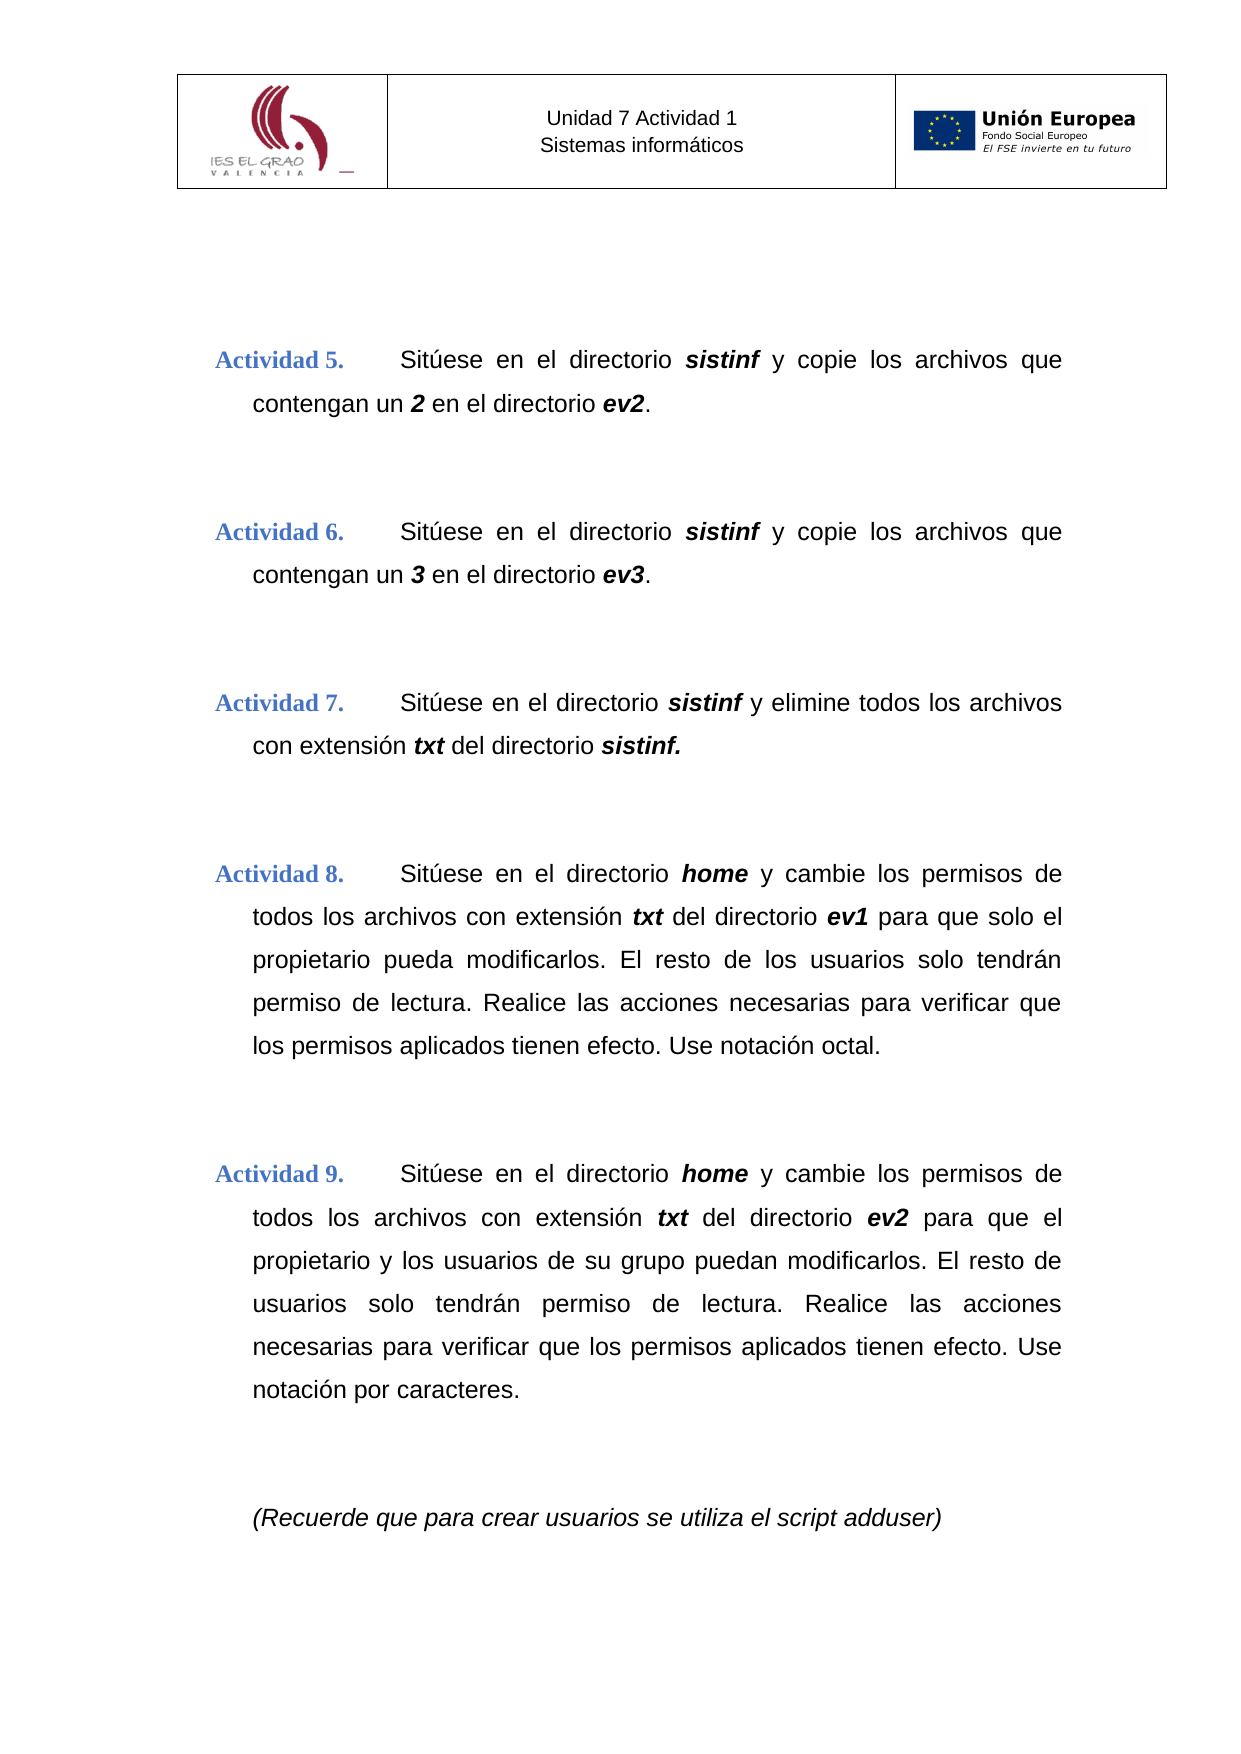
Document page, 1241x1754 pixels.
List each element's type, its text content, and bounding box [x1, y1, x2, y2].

list Sitúese en el directorio home y cambie los permisos de todos los archivos con extensión txt del directorio ev2 para que el propietario y los usuarios de su grupo puedan modificarlos. El resto de usuarios solo tendrán permiso de lectura. Realice las acciones necesarias para verificar que los permisos aplicados tienen efecto. Use notación por caracteres. [215, 1159, 1063, 1404]
list Sitúese en el directorio sistinf y elimine todos los archivos con extensión txt del directorio sistinf. [215, 688, 1063, 759]
picture [210, 85, 355, 178]
list Sitúese en el directorio home y cambie los permisos de todos los archivos con extensión txt del directorio ev1 para que solo el propietario pueda modificarlos. El resto de los usuarios solo tendrán permiso de lectura. Realice las acciones necesarias para verificar que los permisos aplicados tienen efecto. Use notación octal. [215, 859, 1063, 1060]
picture [906, 103, 1151, 159]
list Sitúese en el directorio sistinf y copie los archivos que contengan un 2 en el directorio ev2. [215, 345, 1063, 417]
list Sitúese en el directorio sistinf y copie los archivos que contengan un 3 en el directorio ev3. [215, 516, 1063, 588]
list (Recuerde que para crear usuarios se utiliza el script adduser) [252, 1503, 1063, 1532]
